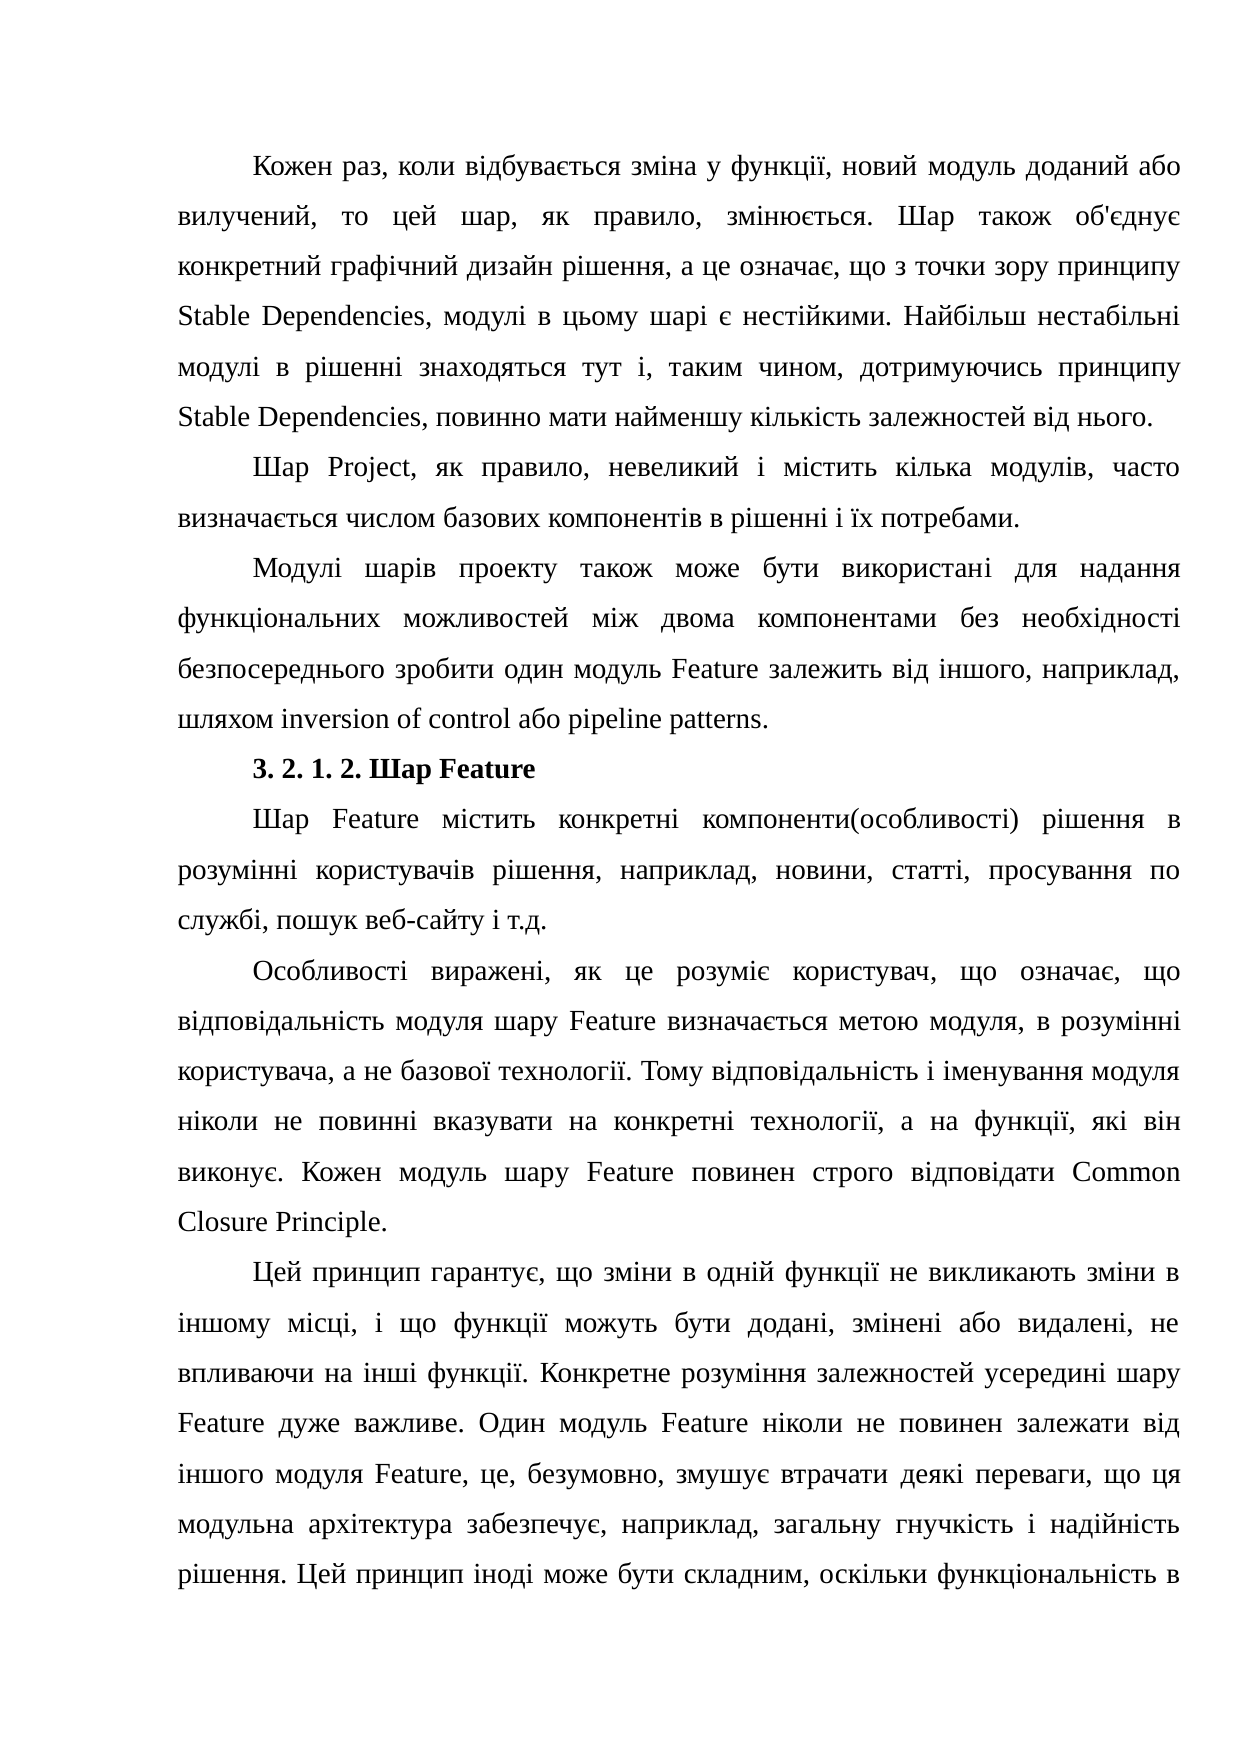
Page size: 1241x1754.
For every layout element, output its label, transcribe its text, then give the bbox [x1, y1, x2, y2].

text Особливості виражені, як це розуміє користувач, що означає, що відповідальність модуля шару Feature визначається метою модуля, в розумінні користувача, а не базової технології. Тому відповідальність і іменування модуля ніколи не повинні вказувати на конкретні технології, а на функції, які він виконує. Кожен модуль шару Feature повинен строго відповідати Common Closure Principle. [177, 953, 1181, 1238]
text Модулі шарів проекту також може бути використані для надання функціональних можливостей між двома компонентами без необхідності безпосереднього зробити один модуль Feature залежить від іншого, наприклад, шляхом inversion of control або pipeline patterns. [177, 550, 1181, 734]
text Шар Project, як правило, невеликий і містить кілька модулів, часто визначається числом базових компонентів в рішенні і їх потребами. [177, 449, 1181, 533]
text Шар Feature містить конкретні компоненти(особливості) рішення в розумінні користувачів рішення, наприклад, новини, статті, просування по службі, пошук веб-сайту і т.д. [177, 802, 1181, 936]
text Кожен раз, коли відбувається зміна у функції, новий модуль доданий або вилучений, то цей шар, як правило, змінюється. Шар також об'єднує конкретний графічний дизайн рішення, а це означає, що з точки зору принципу Stable Dependencies, модулі в цьому шарі є нестійкими. Найбільш нестабільні модулі в рішенні знаходяться тут і, таким чином, дотримуючись принципу Stable Dependencies, повинно мати найменшу кількість залежностей від нього. [177, 148, 1181, 433]
text Цей принцип гарантує, що зміни в одній функції не викликають зміни в іншому місці, і що функції можуть бути додані, змінені або видалені, не впливаючи на інші функції. Конкретне розуміння залежностей усередині шару Feature дуже важливе. Один модуль Feature ніколи не повинен залежати від іншого модуля Feature, це, безумовно, змушує втрачати деякі переваги, що ця модульна архітектура забезпечує, наприклад, загальну гнучкість і надійність рішення. Цей принцип іноді може бути складним, оскільки функціональність в [177, 1254, 1181, 1590]
subtitle 3. 2. 1. 2. Шар Feature [177, 751, 1181, 785]
